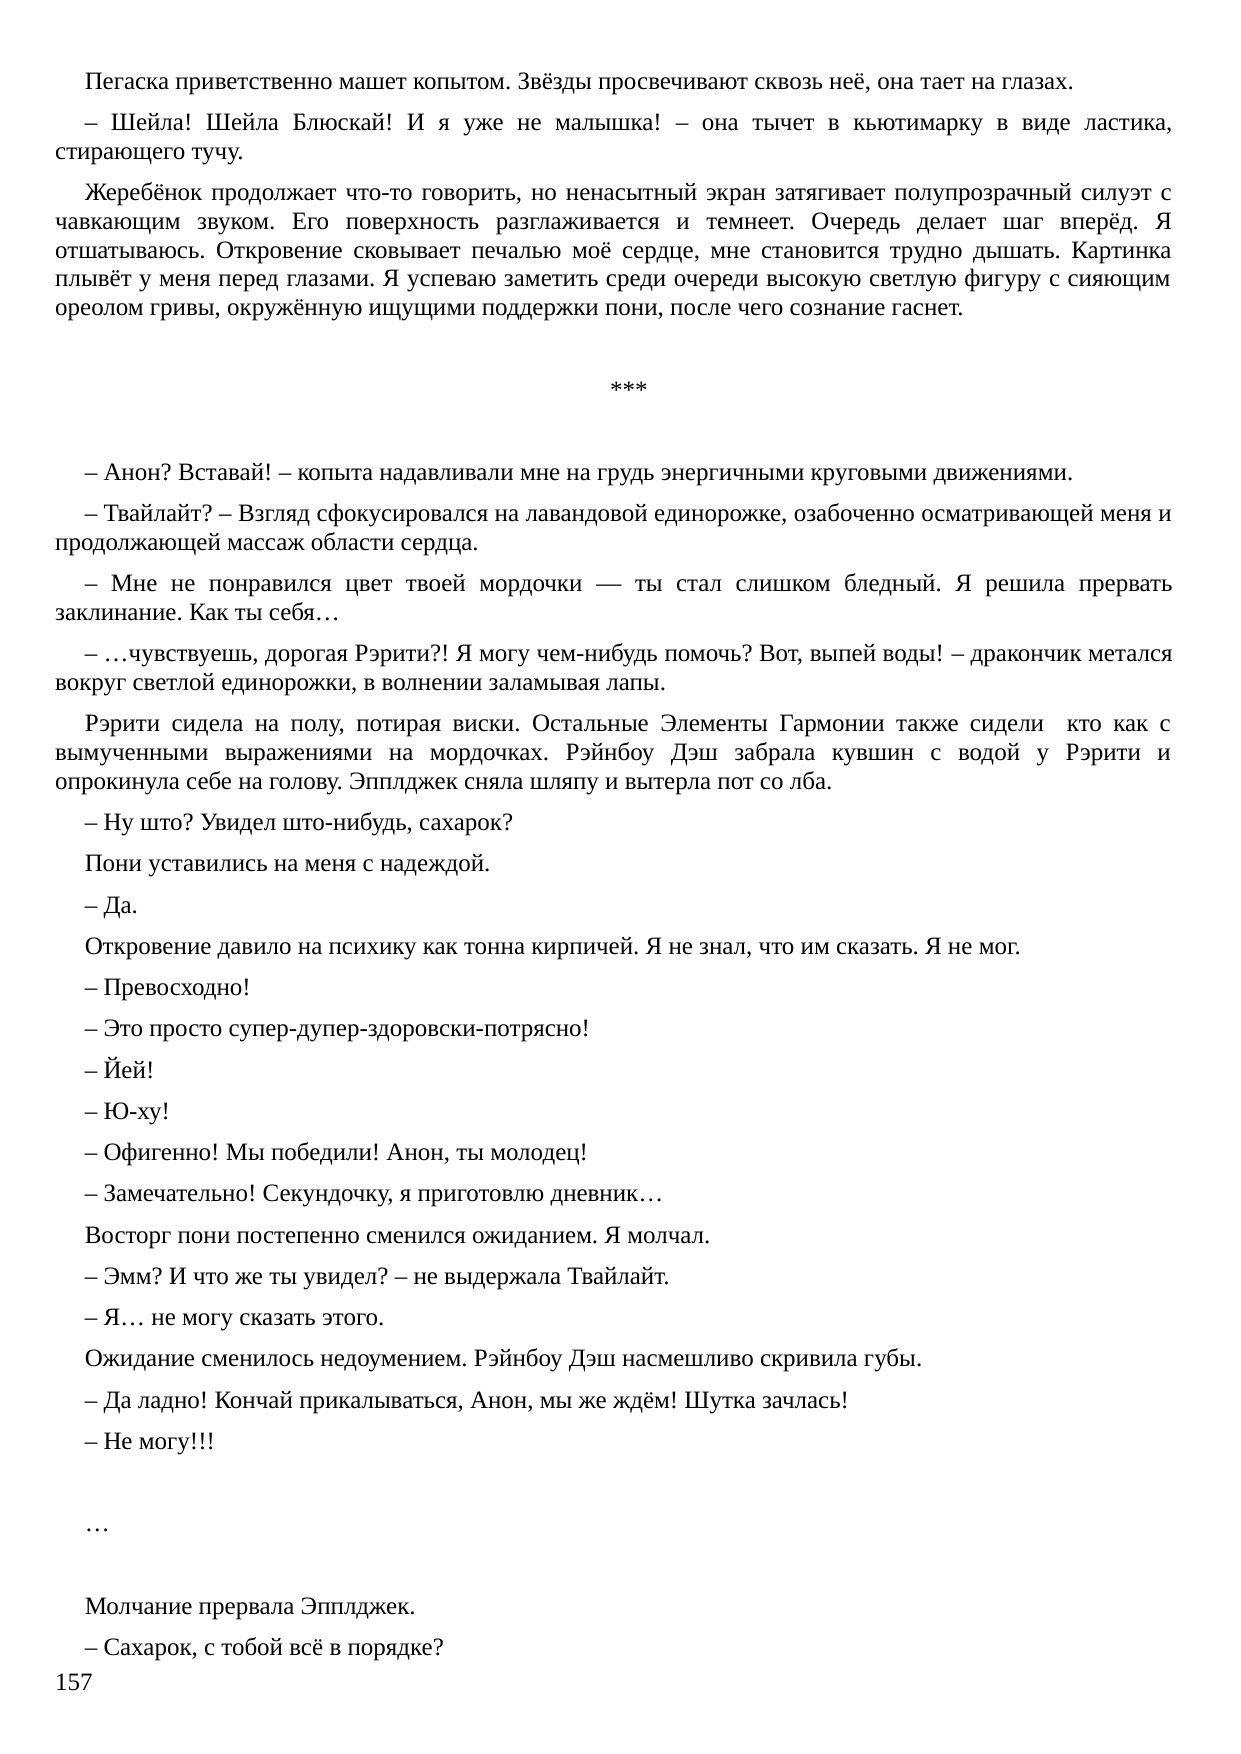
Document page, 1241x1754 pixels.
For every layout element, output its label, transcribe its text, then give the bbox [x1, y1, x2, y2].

text – Шейла! Шейла Блюскай! И я уже не малышка! – она тычет в кьютимарку в виде ластика, стирающего тучу. [55, 107, 1173, 165]
text – Йей! [55, 1055, 1173, 1083]
text – Это просто супер-дупер-здоровски-потрясно! [55, 1013, 1173, 1042]
text Рэрити сидела на полу, потирая виски. Остальные Элементы Гармонии также сидели кто как с вымученными выражениями на мордочках. Рэйнбоу Дэш забрала кувшин с водой у Рэрити и опрокинула себе на голову. Эпплджек сняла шляпу и вытерла пот со лба. [55, 708, 1173, 795]
text – Эмм? И что же ты увидел? – не выдержала Твайлайт. [55, 1261, 1173, 1290]
text Молчание прервала Эпплджек. [55, 1591, 1173, 1620]
text – Замечательно! Секундочку, я приготовлю дневник… [55, 1178, 1173, 1207]
text Откровение давило на психику как тонна кирпичей. Я не знал, что им сказать. Я не мог. [55, 931, 1173, 960]
text – Мне не понравился цвет твоей мордочки — ты стал слишком бледный. Я решила прервать заклинание. Как ты себя… [55, 568, 1173, 626]
text – …чувствуешь, дорогая Рэрити?! Я могу чем-нибудь помочь? Вот, выпей воды! – дракончик метался вокруг светлой единорожки, в волнении заламывая лапы. [55, 638, 1173, 696]
text – Твайлайт? – Взгляд сфокусировался на лавандовой единорожке, озабоченно осматривающей меня и продолжающей массаж области сердца. [55, 498, 1173, 556]
text – Ну што? Увидел што-нибудь, сахарок? [55, 807, 1173, 836]
text – Сахарок, с тобой всё в порядке? [55, 1632, 1173, 1661]
text Пегаска приветственно машет копытом. Звёзды просвечивают сквозь неё, она тает на глазах. [55, 66, 1173, 95]
text … [55, 1508, 1173, 1537]
text *** [55, 375, 1173, 403]
text – Да ладно! Кончай прикалываться, Анон, мы же ждём! Шутка зачлась! [55, 1385, 1173, 1413]
text – Офигенно! Мы победили! Анон, ты молодец! [55, 1137, 1173, 1166]
text – Не могу!!! [55, 1426, 1173, 1455]
text – Ю-ху! [55, 1096, 1173, 1125]
text Пони уставились на меня с надеждой. [55, 848, 1173, 877]
text – Да. [55, 890, 1173, 918]
text Ожидание сменилось недоумением. Рэйнбоу Дэш насмешливо скривила губы. [55, 1343, 1173, 1372]
text – Превосходно! [55, 972, 1173, 1001]
text Жеребёнок продолжает что-то говорить, но ненасытный экран затягивает полупрозрачный силуэт с чавкающим звуком. Его поверхность разглаживается и темнеет. Очередь делает шаг вперёд. Я отшатываюсь. Откровение сковывает печалью моё сердце, мне становится трудно дышать. Картинка плывёт у меня перед глазами. Я успеваю заметить среди очереди высокую светлую фигуру с сияющим ореолом гривы, окружённую ищущими поддержки пони, после чего сознание гаснет. [55, 177, 1173, 321]
text – Я… не могу сказать этого. [55, 1302, 1173, 1331]
text Восторг пони постепенно сменился ожиданием. Я молчал. [55, 1220, 1173, 1248]
text – Анон? Вставай! – копыта надавливали мне на грудь энергичными круговыми движениями. [55, 457, 1173, 486]
